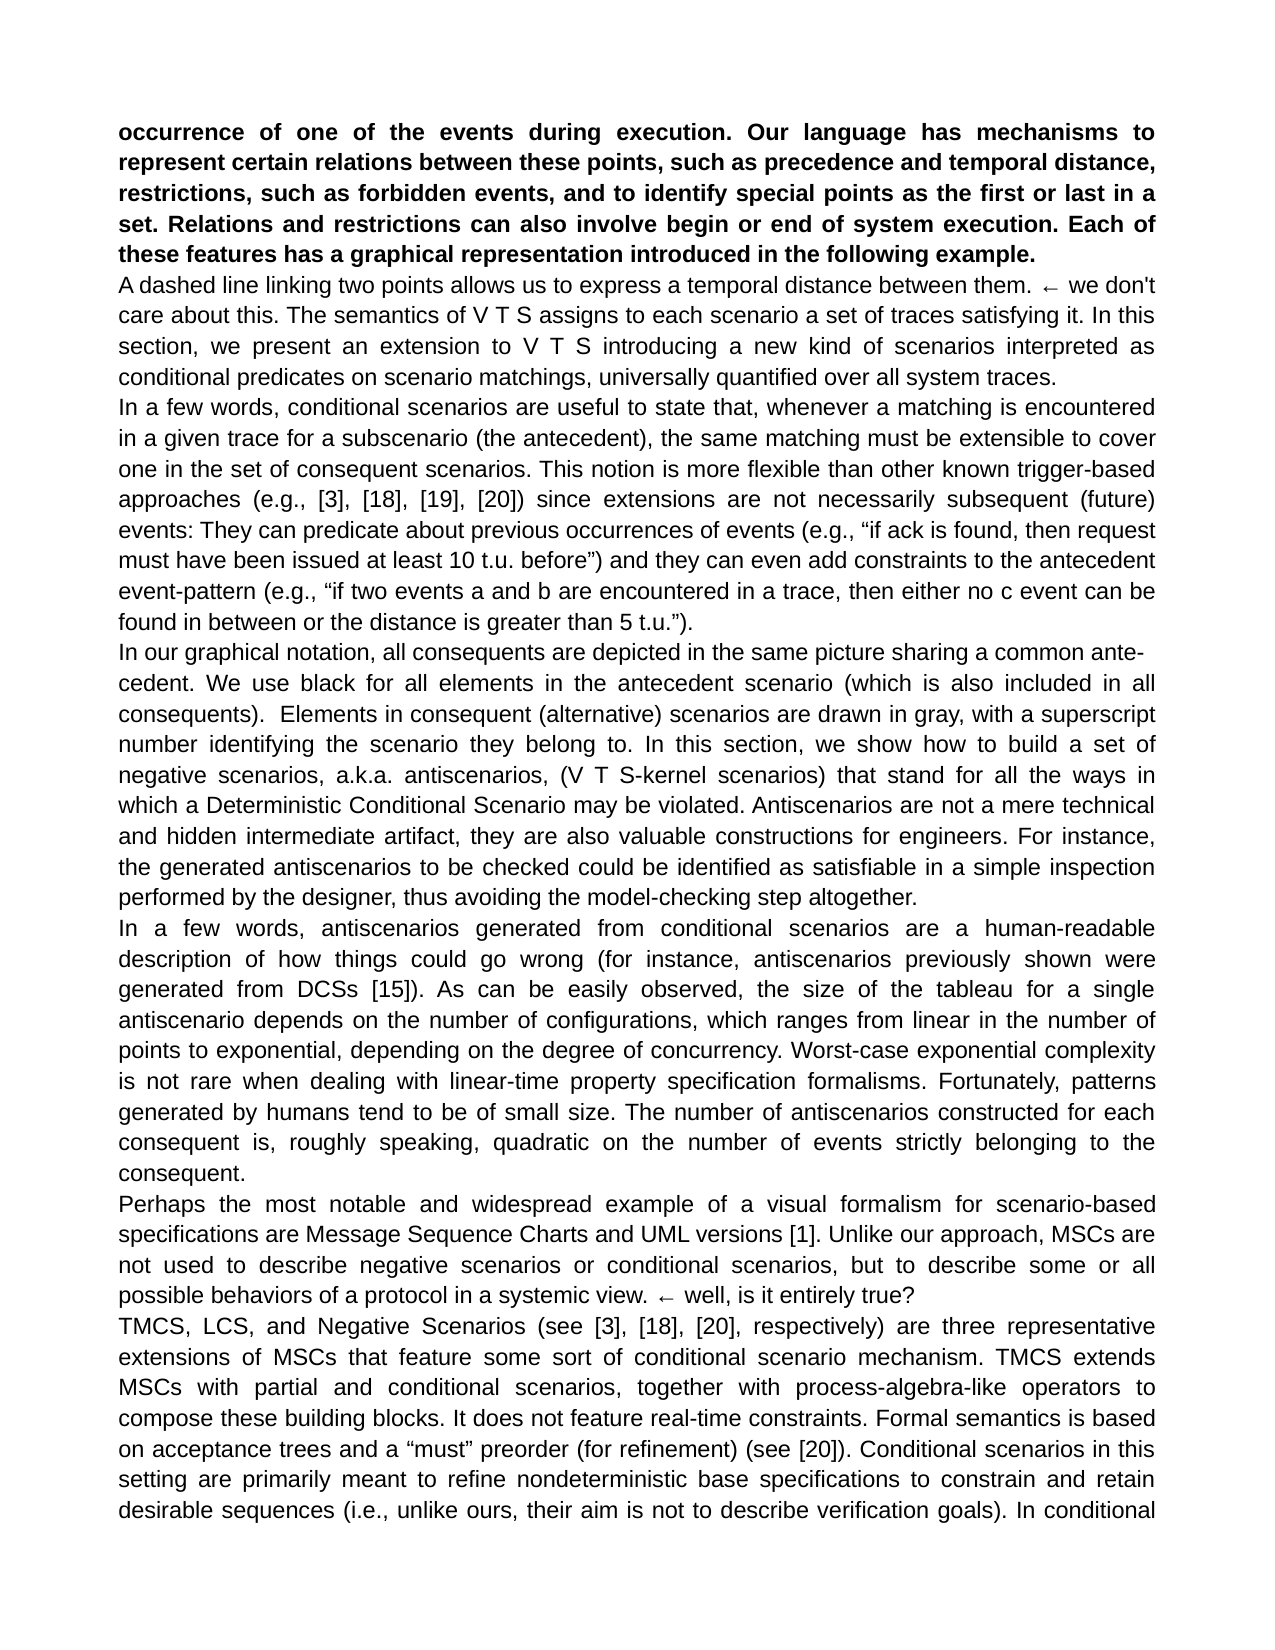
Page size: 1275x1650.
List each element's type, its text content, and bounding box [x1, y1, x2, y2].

text In a few words, conditional scenarios are useful to state that, whenever a matching is encountered in a given trace for a subscenario (the antecedent), the same matching must be extensible to cover one in the set of consequent scenarios. This notion is more flexible than other known trigger-based approaches (e.g., [3], [18], [19], [20]) since extensions are not necessarily subsequent (future) events: They can predicate about previous occurrences of events (e.g., “if ack is found, then request must have been issued at least 10 t.u. before”) and they can even add constraints to the antecedent event-pattern (e.g., “if two events a and b are encountered in a trace, then either no c event can be found in between or the distance is greater than 5 t.u.”). [118, 394, 1157, 635]
text In a few words, antiscenarios generated from conditional scenarios are a human-readable description of how things could go wrong (for instance, antiscenarios previously shown were generated from DCSs [15]). As can be easily observed, the size of the tableau for a single antiscenario depends on the number of configurations, which ranges from linear in the number of points to exponential, depending on the degree of concurrency. Worst-case exponential complexity is not rare when dealing with linear-time property specification formalisms. Fortunately, patterns generated by humans tend to be of small size. The number of antiscenarios constructed for each consequent is, roughly speaking, quadratic on the number of events strictly belonging to the consequent. [118, 914, 1157, 1186]
text A dashed line linking two points allows us to express a temporal distance between them. ← we don't care about this. The semantics of V T S assigns to each scenario a set of traces satisfying it. In this section, we present an extension to V T S introducing a new kind of scenarios interpreted as conditional predicates on scenario matchings, universally quantified over all system traces. [118, 271, 1157, 390]
text occurrence of one of the events during execution. Our language has mechanisms to represent certain relations between these points, such as precedence and temporal distance, restrictions, such as forbidden events, and to identify special points as the first or last in a set. Relations and restrictions can also involve begin or end of system execution. Each of these features has a graphical representation introduced in the following example. [118, 118, 1157, 267]
text cedent. We use black for all elements in the antecedent scenario (which is also included in all consequents). Elements in consequent (alternative) scenarios are drawn in gray, with a superscript number identifying the scenario they belong to. In this section, we show how to build a set of negative scenarios, a.k.a. antiscenarios, (V T S-kernel scenarios) that stand for all the ways in which a Deterministic Conditional Scenario may be violated. Antiscenarios are not a mere technical and hidden intermediate artifact, they are also valuable constructions for engineers. For instance, the generated antiscenarios to be checked could be identified as satisfiable in a simple inspection performed by the designer, thus avoiding the model-checking step altogether. [118, 669, 1157, 911]
text In our graphical notation, all consequents are depicted in the same picture sharing a common ante- [118, 639, 1157, 666]
text TMCS, LCS, and Negative Scenarios (see [3], [18], [20], respectively) are three representative extensions of MSCs that feature some sort of conditional scenario mechanism. TMCS extends MSCs with partial and conditional scenarios, together with process-algebra-like operators to compose these building blocks. It does not feature real-time constraints. Formal semantics is based on acceptance trees and a “must” preorder (for refinement) (see [20]). Conditional scenarios in this setting are primarily meant to refine nondeterministic base specifications to constrain and retain desirable sequences (i.e., unlike ours, their aim is not to describe verification goals). In conditional [118, 1312, 1157, 1523]
text Perhaps the most notable and widespread example of a visual formalism for scenario-based specifications are Message Sequence Charts and UML versions [1]. Unlike our approach, MSCs are not used to describe negative scenarios or conditional scenarios, but to describe some or all possible behaviors of a protocol in a systemic view. ← well, is it entirely true? [118, 1190, 1157, 1309]
